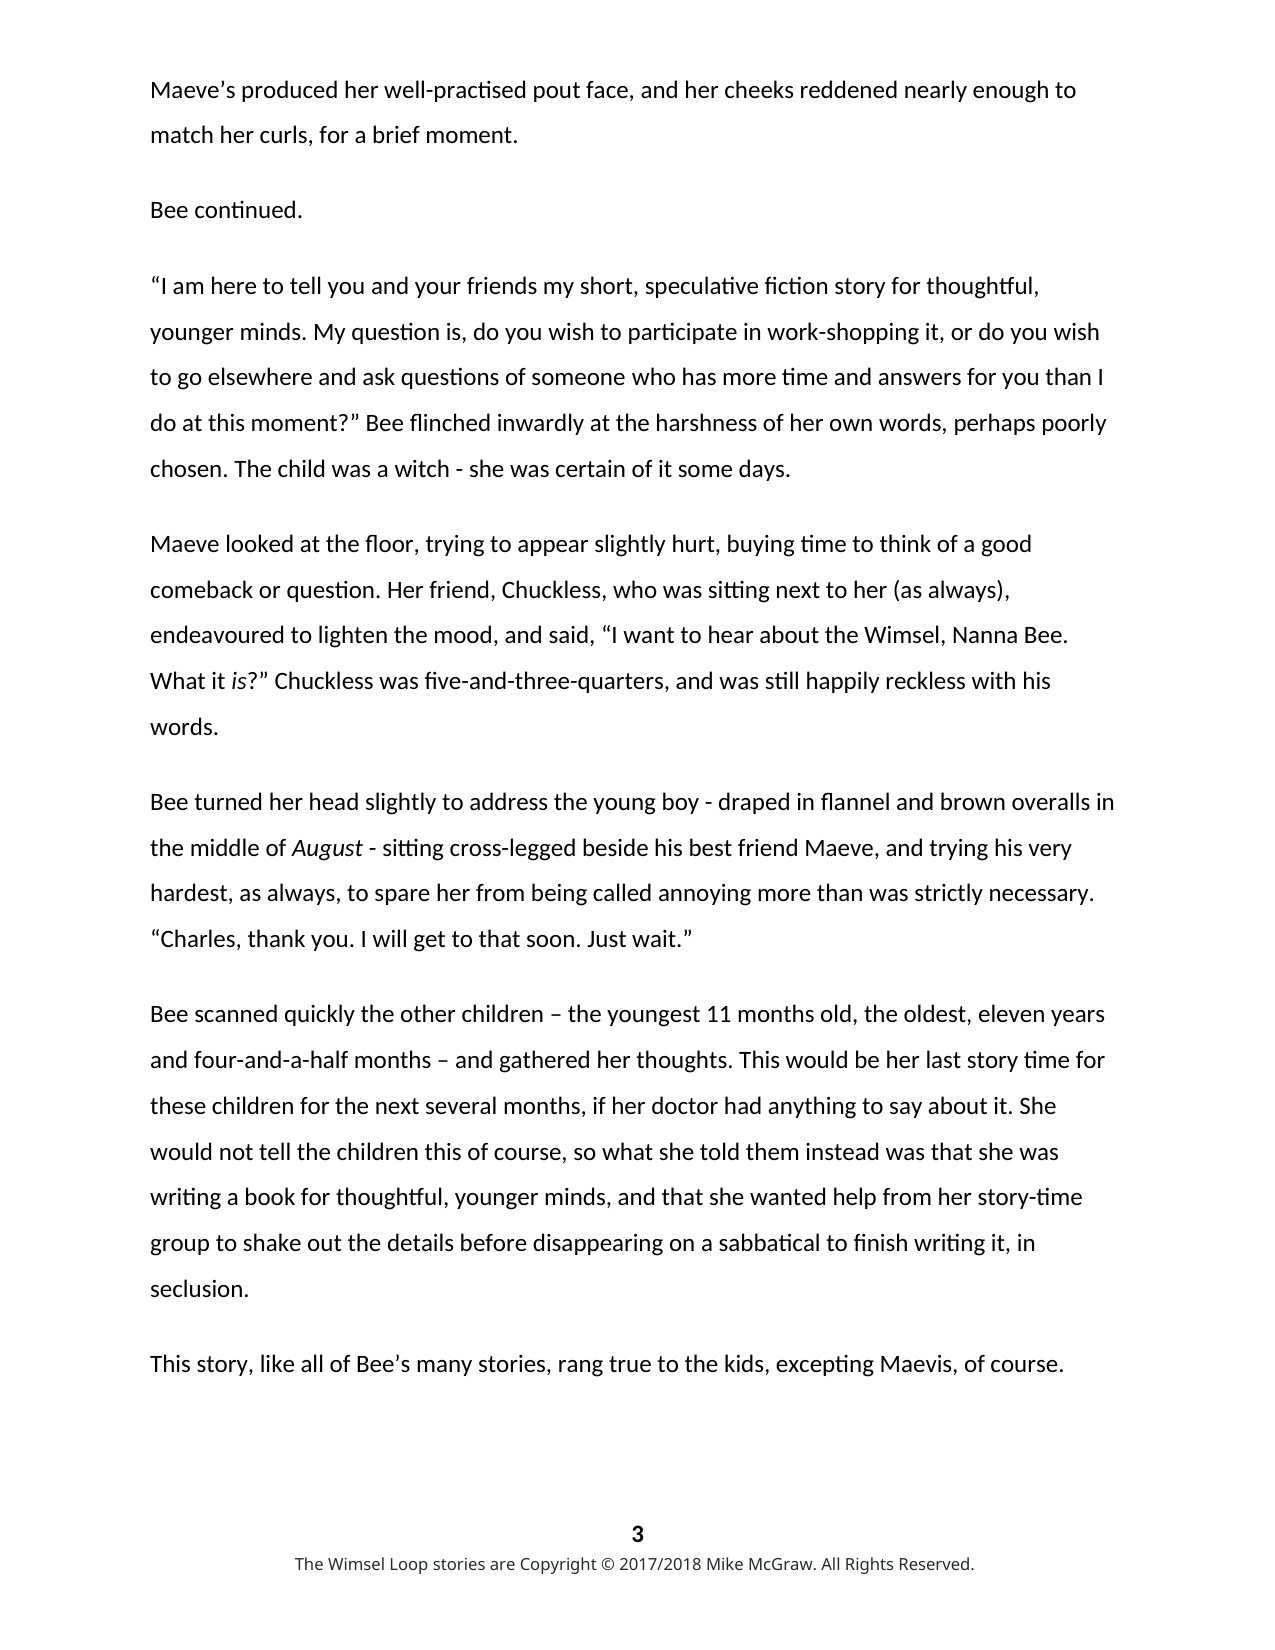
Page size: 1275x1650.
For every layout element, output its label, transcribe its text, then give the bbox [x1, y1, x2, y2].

text Maeve looked at the floor, trying to appear slightly hurt, buying time to think of a good comeback or question. Her friend, Chuckless, who was sitting next to her (as always), endeavoured to lighten the mood, and said, “I want to hear about the Wimsel, Nanna Bee. What it is?” Chuckless was five-and-three-quarters, and was still happily reckless with his words. [150, 528, 1125, 741]
text Bee continued. [150, 195, 1125, 225]
text “I am here to tell you and your friends my short, speculative fiction story for thoughtful, younger minds. My question is, do you wish to participate in work-shopping it, or do you wish to go elsewhere and ask questions of someone who has more time and answers for you than I do at this moment?” Bee flinched inwardly at the harshness of her own words, perhaps poorly chosen. The child was a witch - she was certain of it some days. [150, 270, 1125, 483]
text Maeve’s produced her well-practised pout face, and her cheeks reddened nearly enough to match her curls, for a brief moment. [150, 74, 1125, 150]
text This story, like all of Bee’s many stories, rang true to the kids, excepting Maevis, of course. [150, 1348, 1125, 1379]
text Bee turned her head slightly to address the young boy - draped in flannel and brown overalls in the middle of August - sitting cross-legged beside his best friend Maeve, and trying his very hardest, as always, to spare her from being called annoying more than was strictly necessary. “Charles, thank you. I will get to that soon. Just wait.” [150, 786, 1125, 954]
text Bee scanned quickly the other children – the youngest 11 months old, the oldest, eleven years and four-and-a-half months – and gathered her thoughts. This would be her last story time for these children for the next several months, if her doctor had anything to say about it. She would not tell the children this of course, so what she told them instead was that she was writing a book for thoughtful, younger minds, and that she wanted help from her story-time group to shake out the details before disappearing on a sabbatical to finish writing it, in seclusion. [150, 998, 1125, 1303]
